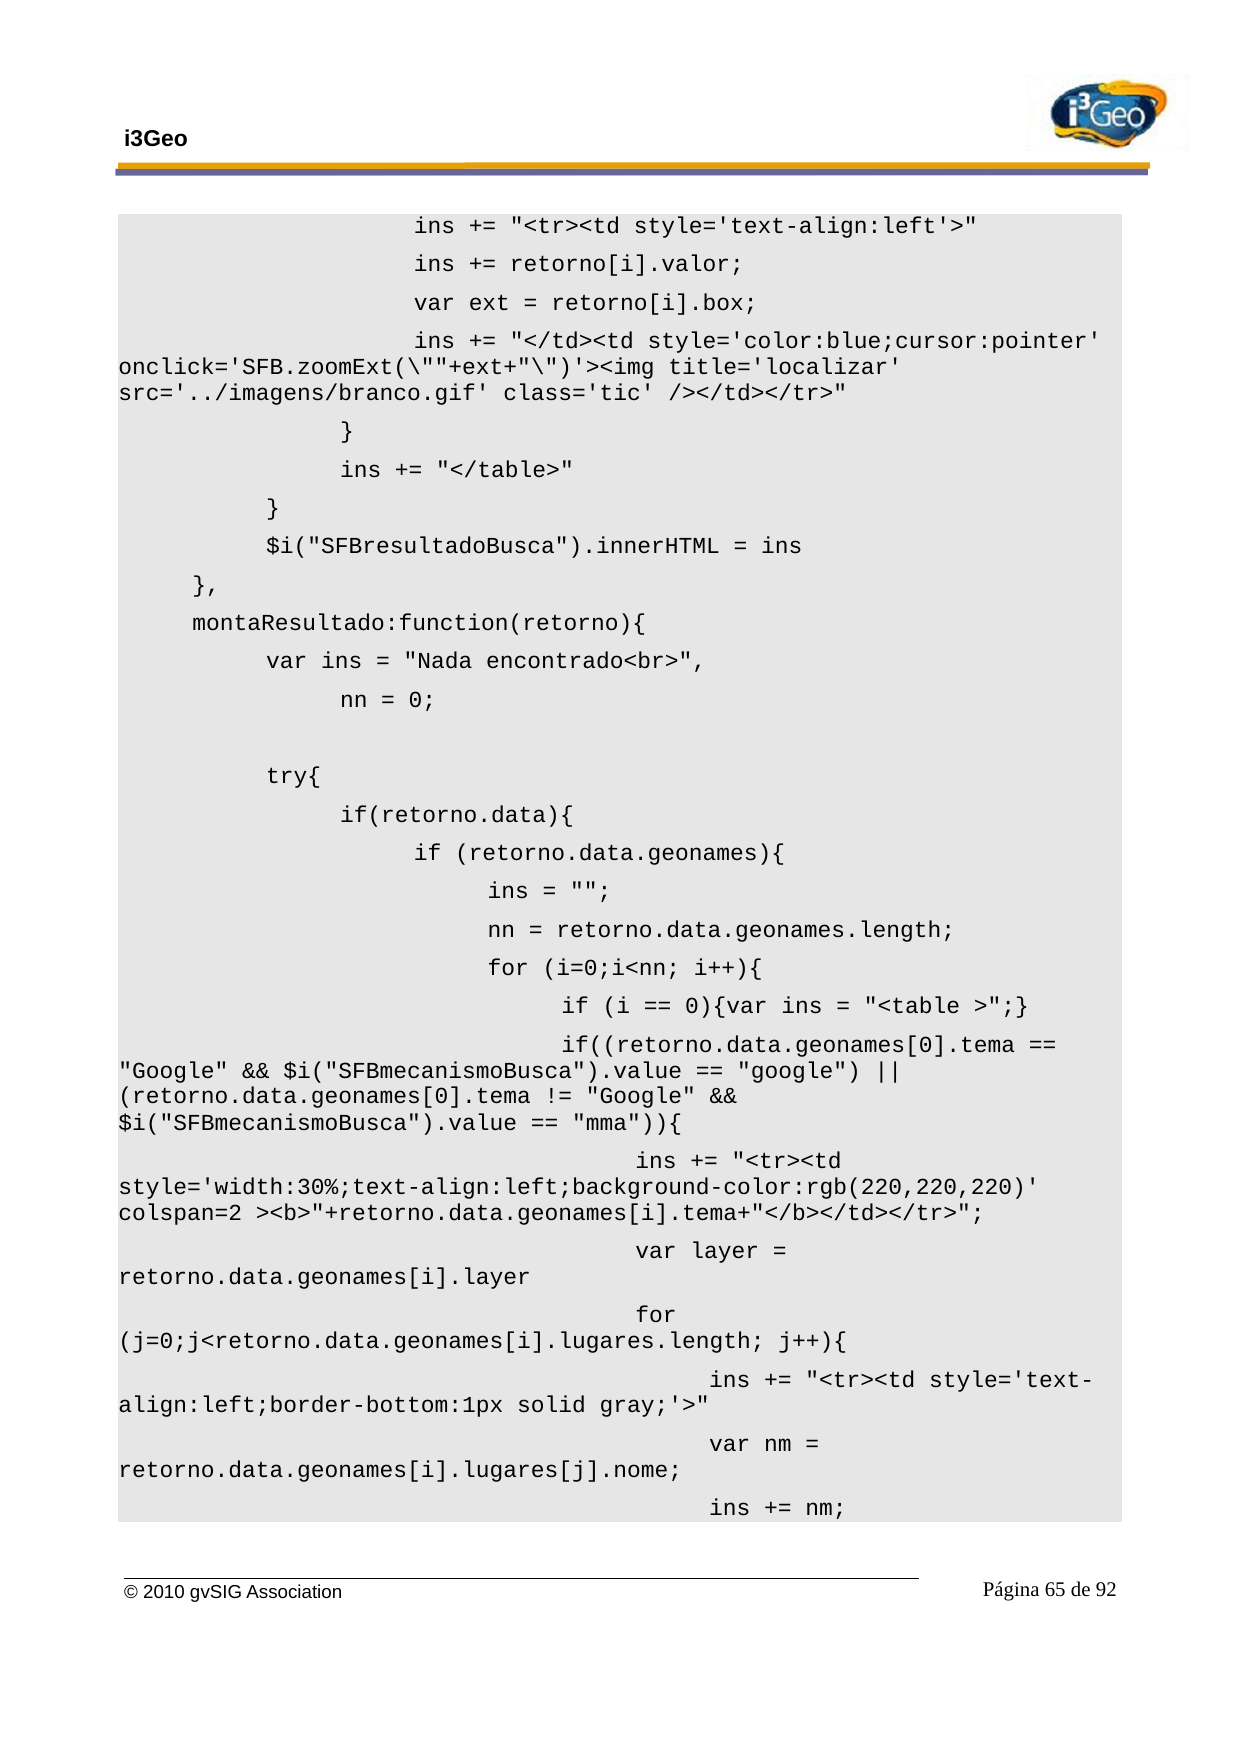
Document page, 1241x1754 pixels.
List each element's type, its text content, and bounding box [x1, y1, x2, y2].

text if((retorno.data.geonames[0].tema == "Google" && $i("SFBmecanismoBusca").value == "google") || (retorno.data.geonames[0].tema != "Google" && $i("SFBmecanismoBusca").value == "mma")){ [118, 1033, 1122, 1137]
text if (i == 0){var ins = "<table >";} [118, 995, 1122, 1021]
text } [118, 420, 1122, 446]
text ins += "<tr><td style='text-align:left'>" [118, 214, 1122, 240]
text ins = ""; [118, 880, 1122, 906]
text } [118, 496, 1122, 522]
picture [1025, 74, 1191, 151]
text nn = 0; [118, 688, 1122, 714]
text ins += "<tr><td style='text-align:left;border-bottom:1px solid gray;'>" [118, 1368, 1122, 1420]
text var ins = "Nada encontrado<br>", [118, 650, 1122, 676]
text }, [118, 573, 1122, 599]
text if(retorno.data){ [118, 803, 1122, 829]
text nn = retorno.data.geonames.length; [118, 918, 1122, 944]
text var nm = retorno.data.geonames[i].lugares[j].nome; [118, 1432, 1122, 1484]
text try{ [118, 765, 1122, 791]
text if (retorno.data.geonames){ [118, 841, 1122, 867]
text for (i=0;i<nn; i++){ [118, 956, 1122, 982]
text ins += "<tr><td style='width:30%;text-align:left;background-color:rgb(220,220,220)' colspan=2 ><b>"+retorno.data.geonames[i].tema+"</b></td></tr>"; [118, 1149, 1122, 1227]
text ins += nm; [118, 1496, 1122, 1522]
text ins += retorno[i].valor; [118, 253, 1122, 279]
text ins += "</td><td style='color:blue;cursor:pointer' onclick='SFB.zoomExt(\""+ext+"\")'><img title='localizar' src='../imagens/branco.gif' class='tic' /></td></tr>" [118, 329, 1122, 407]
text var ext = retorno[i].box; [118, 291, 1122, 317]
text $i("SFBresultadoBusca").innerHTML = ins [118, 535, 1122, 561]
text var layer = retorno.data.geonames[i].layer [118, 1239, 1122, 1291]
text for (j=0;j<retorno.data.geonames[i].lugares.length; j++){ [118, 1304, 1122, 1356]
text montaResultado:function(retorno){ [118, 611, 1122, 637]
text ins += "</table>" [118, 458, 1122, 484]
